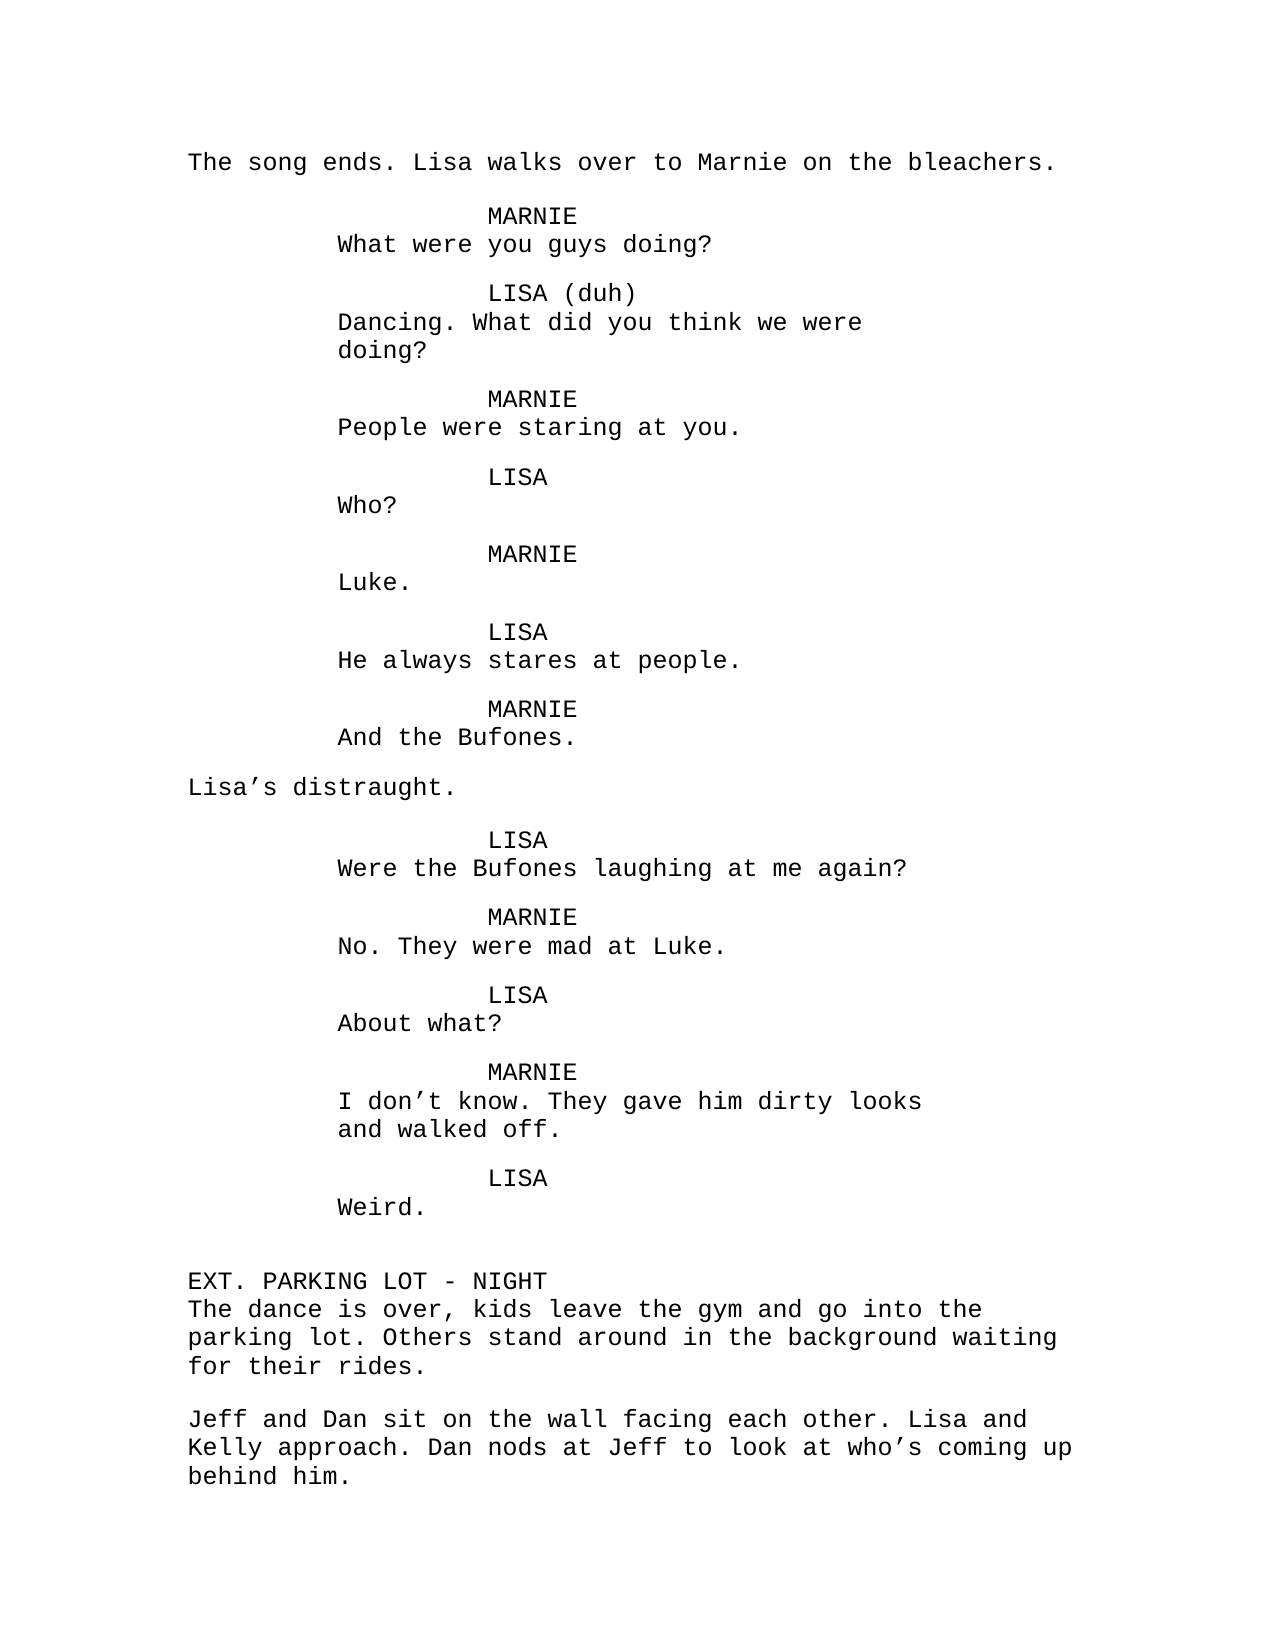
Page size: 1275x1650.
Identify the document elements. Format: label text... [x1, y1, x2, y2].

text I don’t know. They gave him dirty looks and walked off. [337, 1088, 937, 1145]
text Jeff and Dan sit on the wall facing each other. Lisa and Kelly approach. Dan nods at Jeff to look at who’s coming up behind him. [187, 1407, 1087, 1492]
text MARNIE [187, 905, 1087, 933]
text MARNIE [187, 542, 1087, 570]
text LISA [187, 1166, 1087, 1194]
text About what? [337, 1011, 937, 1039]
text No. They were mad at Luke. [337, 933, 937, 962]
text MARNIE [187, 203, 1087, 232]
text The dance is over, kids leave the gym and go into the parking lot. Others stand around in the background waiting for their rides. [187, 1297, 1087, 1382]
text People were staring at you. [337, 415, 937, 443]
text Luke. [337, 570, 937, 598]
text Weird. [337, 1194, 937, 1222]
text MARNIE [187, 387, 1087, 415]
text LISA [187, 982, 1087, 1011]
text He always stares at people. [337, 647, 937, 676]
text MARNIE [187, 1060, 1087, 1088]
text What were you guys doing? [337, 232, 937, 260]
text LISA [187, 464, 1087, 492]
text And the Bufones. [337, 725, 937, 753]
text LISA [187, 827, 1087, 856]
subtitle EXT. PARKING LOT - NIGHT [187, 1268, 1087, 1297]
text LISA (duh) [187, 281, 1087, 309]
text Who? [337, 492, 937, 521]
text LISA [187, 619, 1087, 647]
text The song ends. Lisa walks over to Marnie on the bleachers. [187, 150, 1087, 178]
text MARNIE [187, 697, 1087, 725]
text Were the Bufones laughing at me again? [337, 856, 937, 884]
text Dancing. What did you think we were doing? [337, 309, 937, 366]
text Lisa’s distraught. [187, 774, 1087, 802]
